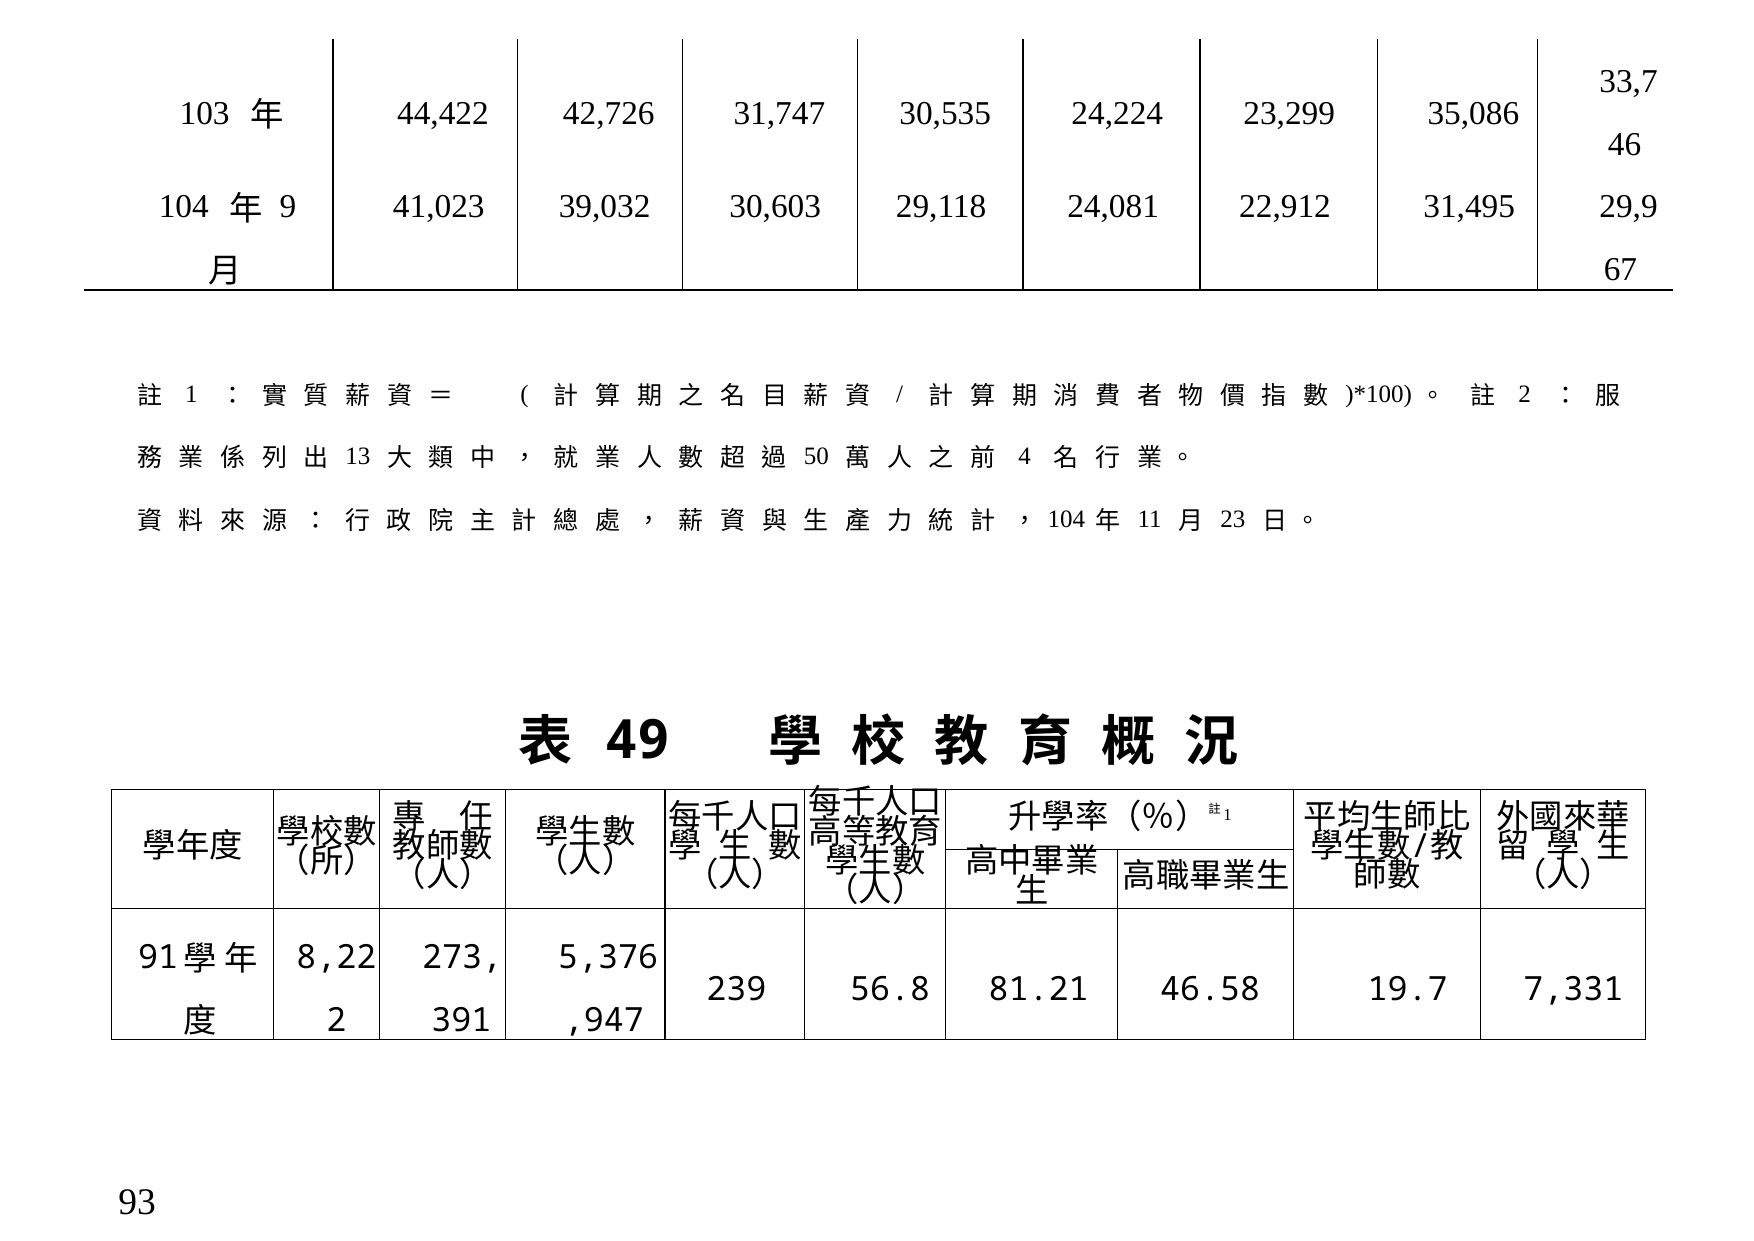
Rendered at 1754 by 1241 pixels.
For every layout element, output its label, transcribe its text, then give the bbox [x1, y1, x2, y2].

table_header 升學率（％）註1 [946, 790, 1293, 848]
table_cell 24,224 [1024, 39, 1199, 164]
table_cell 103年 [84, 39, 332, 164]
table_header 平均生師比 學生數/教師數 [1294, 790, 1480, 908]
table_header 學生數 （人） [506, 790, 664, 908]
table_cell 19.7 [1294, 909, 1480, 1039]
table_header 專 任 教師數 （人） [380, 790, 505, 908]
table_cell 5,376,947 [506, 909, 664, 1039]
table_header 每千人口 學 生 數 （人） [666, 790, 804, 908]
table_cell 273,391 [380, 909, 505, 1039]
table_header 學校數 （所） [274, 790, 379, 908]
table_cell 29,967 [1538, 164, 1673, 289]
table_header 學年度 [112, 790, 273, 908]
table_cell 35,086 [1378, 39, 1537, 164]
table_cell 31,747 [683, 39, 857, 164]
table_header 外國來華 留 學 生 （人） [1481, 790, 1645, 908]
table_cell 30,603 [683, 164, 857, 289]
table_cell 81.21 [946, 909, 1117, 1039]
table_cell 7,331 [1481, 909, 1645, 1039]
text 註1：實質薪資＝ (計算期之名目薪資/計算期消費者物價指數)*100)。註2：服務業係列出13大類中，就業人數超過50萬人之前4名行業。 [128, 352, 1628, 477]
table_cell 41,023 [334, 164, 517, 289]
table_cell 44,422 [334, 39, 517, 164]
table_cell 104年9月 [84, 164, 332, 289]
table_cell 33,746 [1538, 39, 1673, 164]
table_header 每千人口高等教育學生數（人） [805, 790, 945, 908]
table_cell 29,118 [858, 164, 1022, 289]
table_cell 30,535 [858, 39, 1022, 164]
table_cell 高職畢業生 [1118, 850, 1293, 908]
table_cell 22,912 [1201, 164, 1377, 289]
text 資料來源：行政院主計總處，薪資與生產力統計，104年11月23日。 [128, 477, 1628, 539]
table_cell 239 [666, 909, 804, 1039]
table_cell 8,222 [274, 909, 379, 1039]
table_cell 24,081 [1024, 164, 1199, 289]
table_cell 42,726 [518, 39, 682, 164]
table_cell 31,495 [1378, 164, 1537, 289]
table_cell 高中畢業生 [946, 850, 1117, 908]
table_cell 23,299 [1201, 39, 1377, 164]
subtitle 表49 學校教育概況 [128, 664, 1628, 789]
table_cell 91學年度 [112, 909, 273, 1039]
table_cell 39,032 [518, 164, 682, 289]
table_cell 56.8 [805, 909, 945, 1039]
table_cell 46.58 [1118, 909, 1293, 1039]
